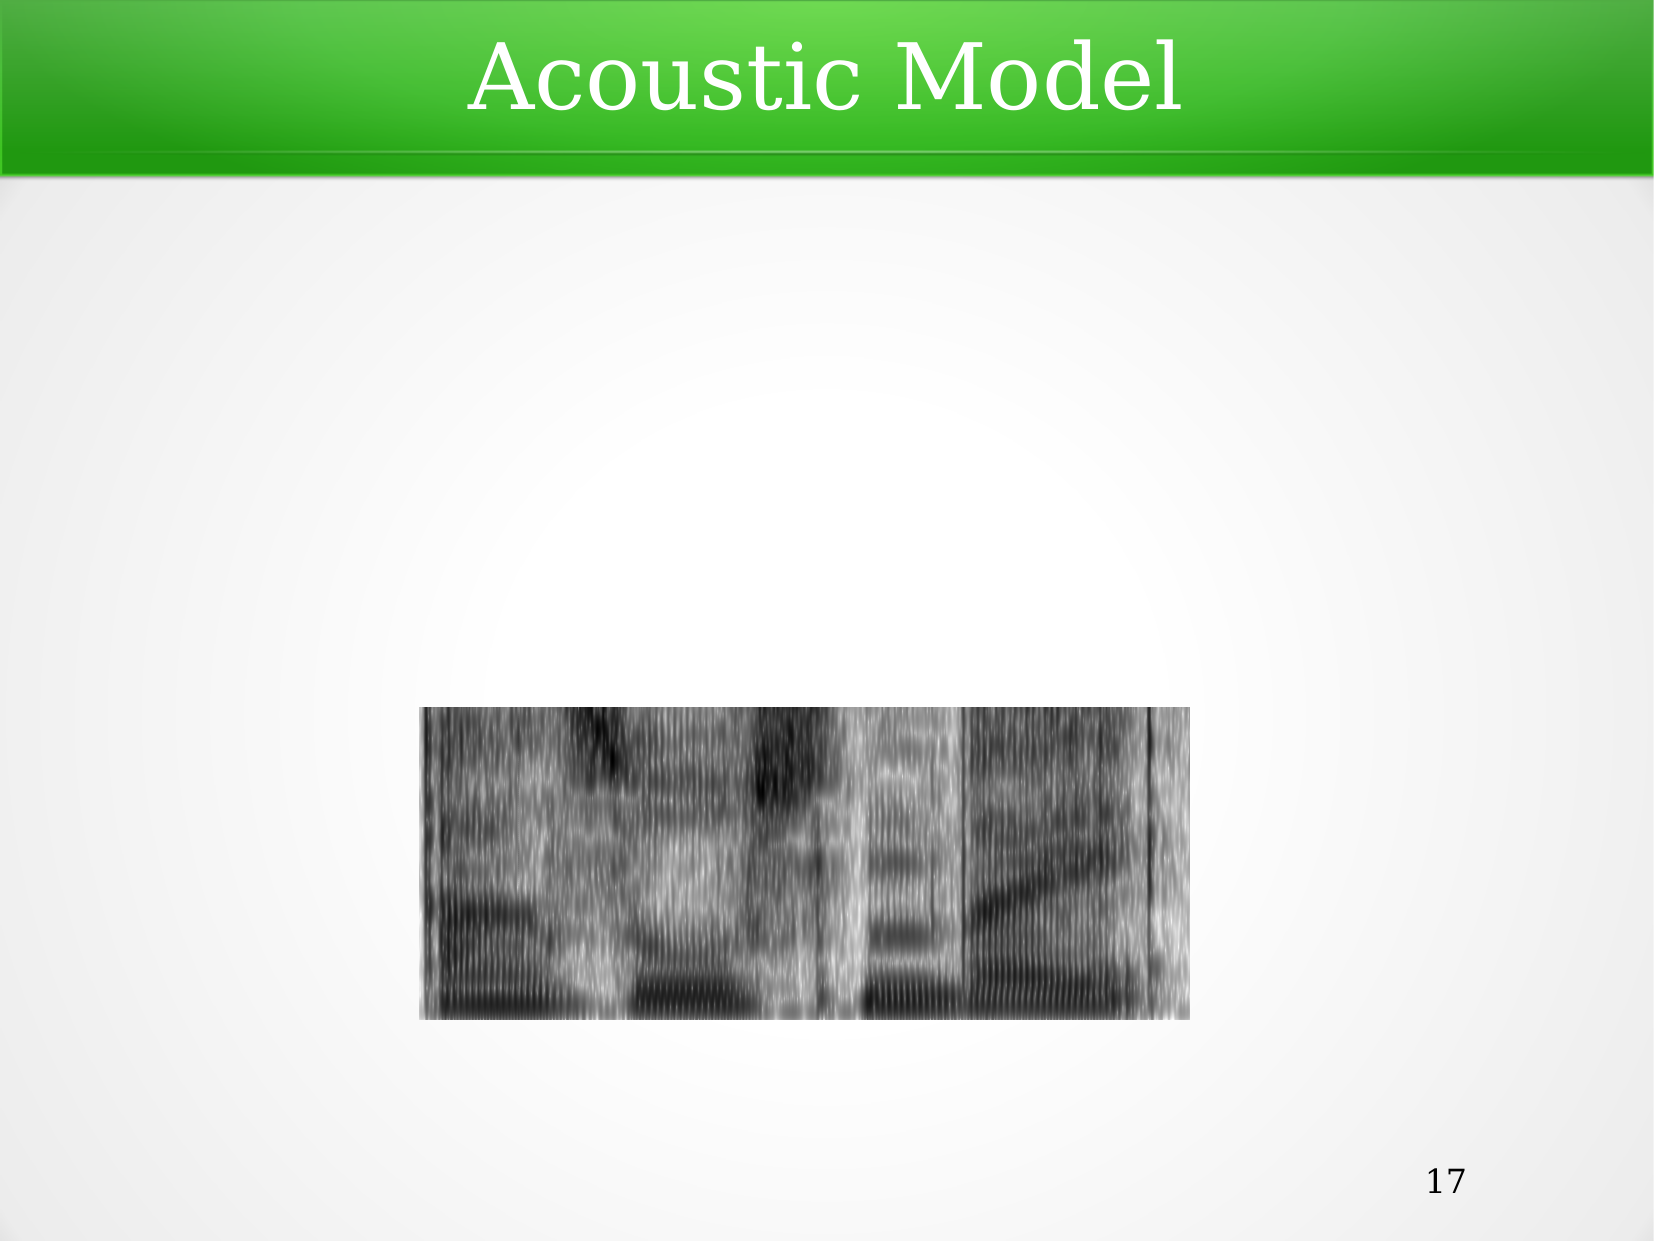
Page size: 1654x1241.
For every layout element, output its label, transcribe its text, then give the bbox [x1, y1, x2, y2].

picture [0, 0, 1654, 1241]
title Acoustic Model [82, 11, 1571, 154]
